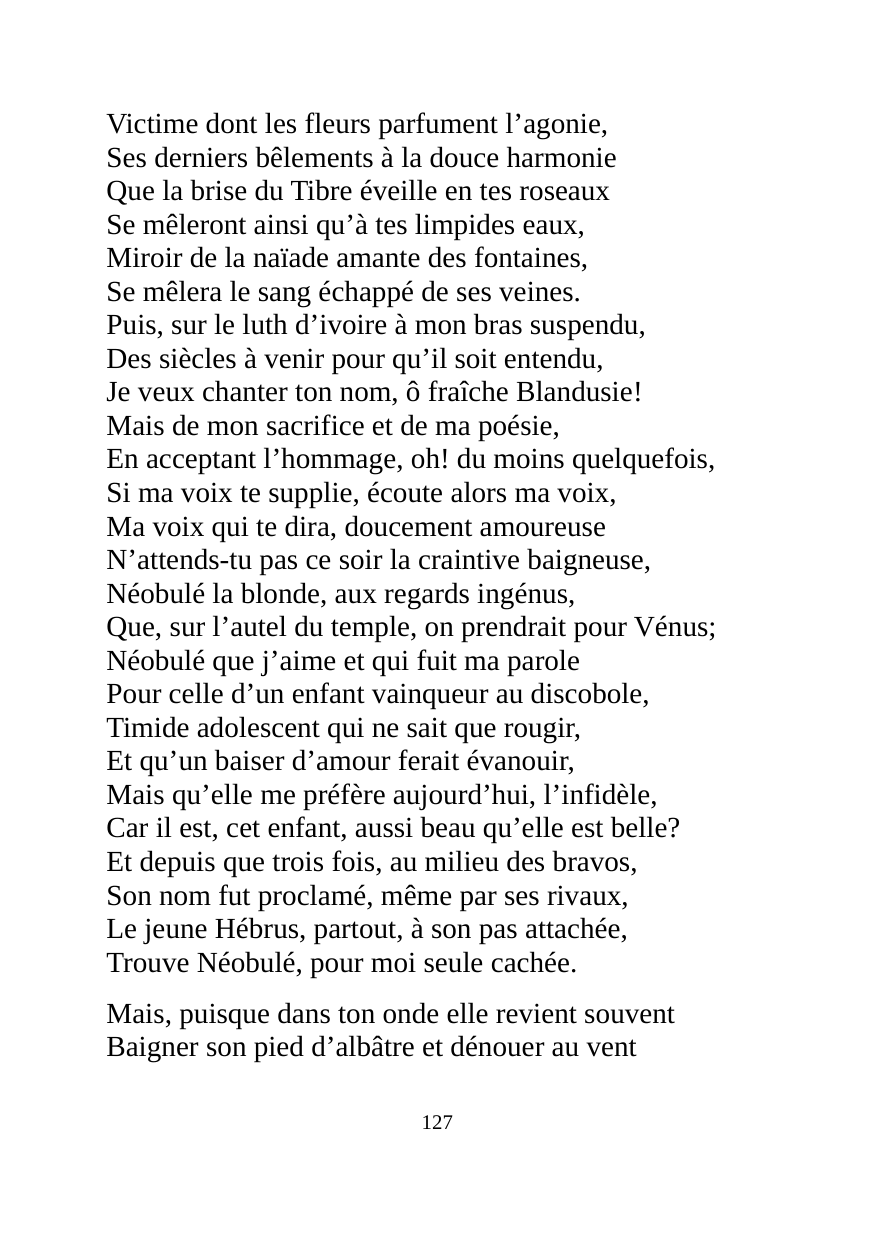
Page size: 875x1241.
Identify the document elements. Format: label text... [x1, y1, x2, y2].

text Mais, puisque dans ton onde elle revient souvent Baigner son pied d’albâtre et dénouer au vent [106, 996, 768, 1063]
text Victime dont les fleurs parfument l’agonie, Ses derniers bêlements à la douce harmonie Que la brise du Tibre éveille en tes roseaux Se mêleront ainsi qu’à tes limpides eaux, Miroir de la naïade amante des fontaines, Se mêlera le sang échappé de ses veines. Puis, sur le luth d’ivoire à mon bras suspendu, Des siècles à venir pour qu’il soit entendu, Je veux chanter ton nom, ô fraîche Blandusie! Mais de mon sacrifice et de ma poésie, En acceptant l’hommage, oh! du moins quelquefois, Si ma voix te supplie, écoute alors ma voix, Ma voix qui te dira, doucement amoureuse N’attends-tu pas ce soir la craintive baigneuse, Néobulé la blonde, aux regards ingénus, Que, sur l’autel du temple, on prendrait pour Vénus; Néobulé que j’aime et qui fuit ma parole Pour celle d’un enfant vainqueur au discobole, Timide adolescent qui ne sait que rougir, Et qu’un baiser d’amour ferait évanouir, Mais qu’elle me préfère aujourd’hui, l’infidèle, Car il est, cet enfant, aussi beau qu’elle est belle? Et depuis que trois fois, au milieu des bravos, Son nom fut proclamé, même par ses rivaux, Le jeune Hébrus, partout, à son pas attachée, Trouve Néobulé, pour moi seule cachée. [106, 106, 768, 978]
